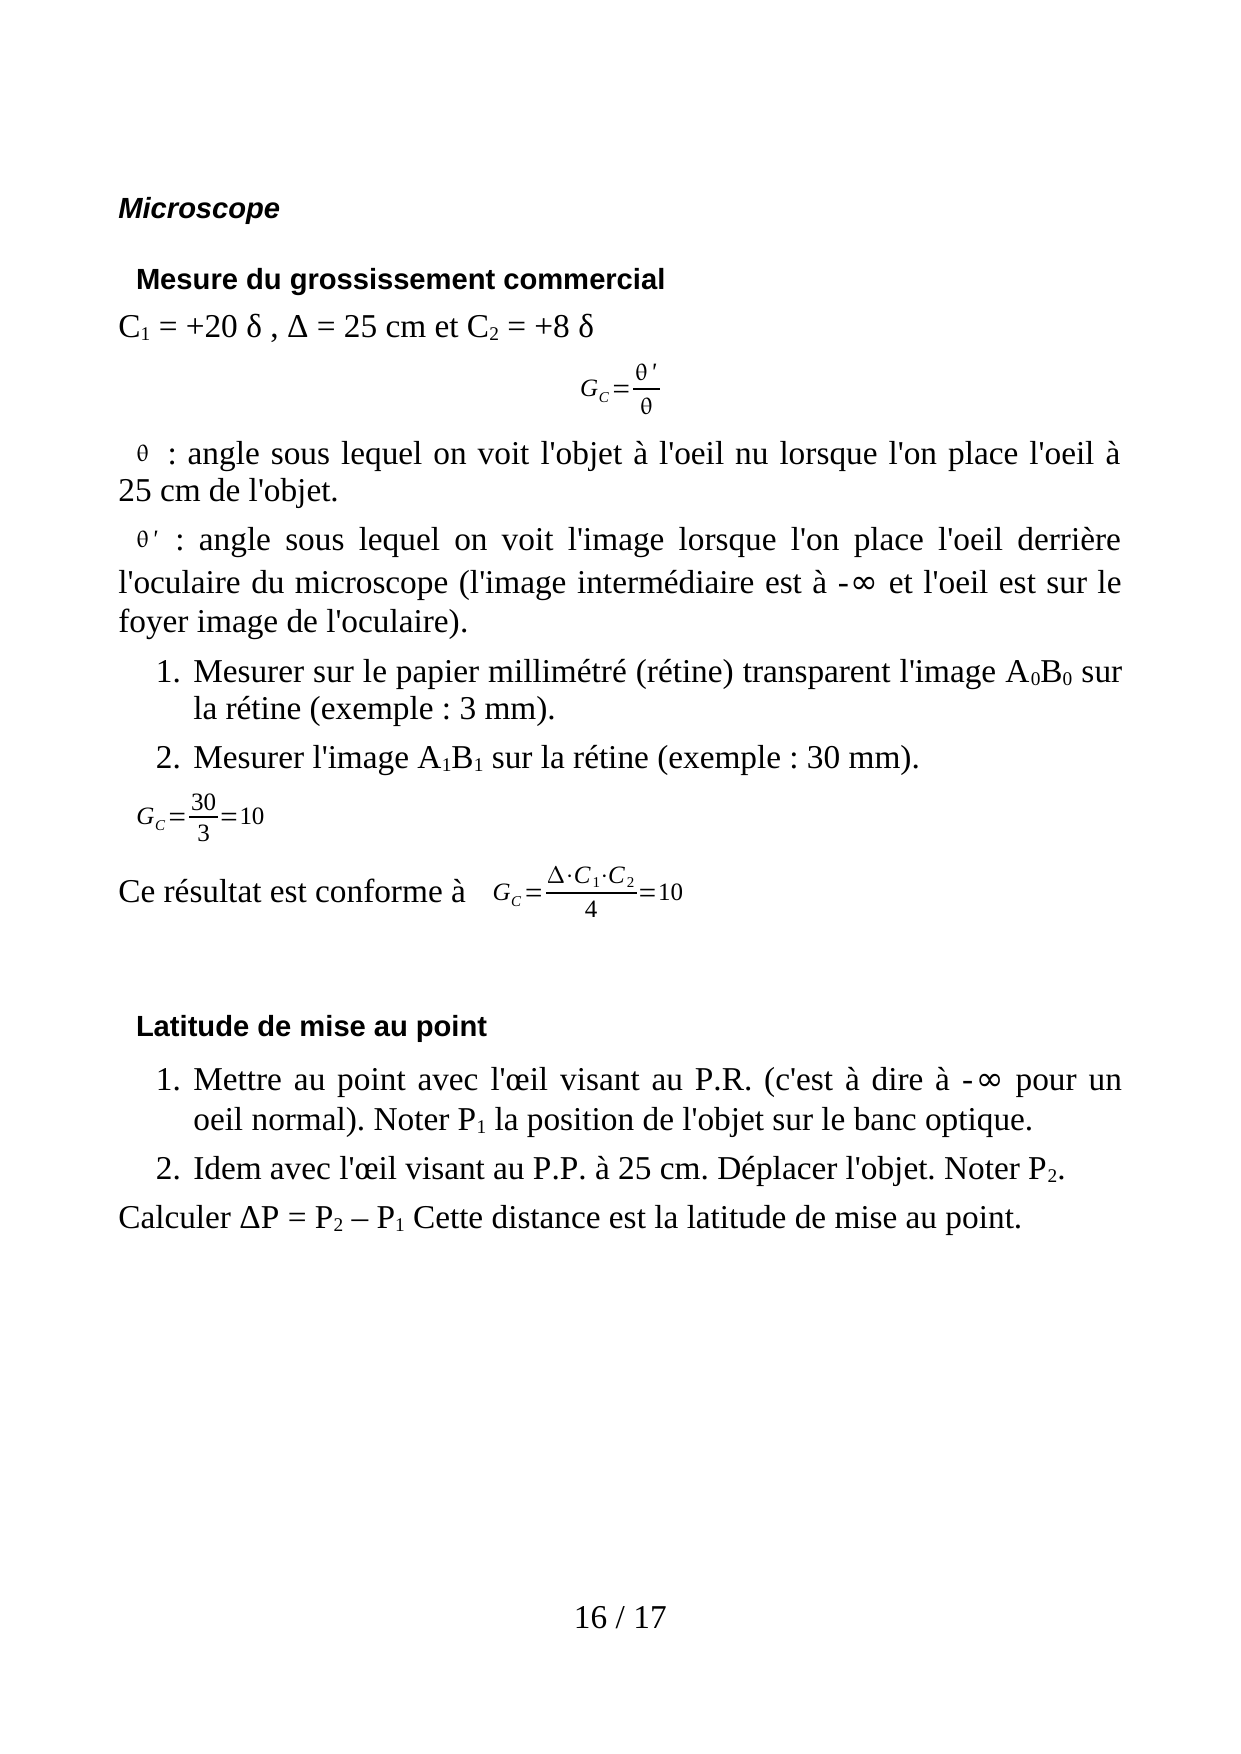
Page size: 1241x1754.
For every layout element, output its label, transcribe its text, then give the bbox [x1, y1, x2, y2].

list Idem avec l'œil visant au P.P. à 25 cm. Déplacer l'objet. Noter P2. [156, 1150, 1122, 1187]
text Ce résultat est conforme à [118, 859, 1122, 923]
text : angle sous lequel on voit l'image lorsque l'on place l'oeil derrière l'oculaire du microscope (l'image intermédiaire est à -∞ et l'oeil est sur le foyer image de l'oculaire). [118, 521, 1122, 640]
text C1 = +20 δ , Δ = 25 cm et C2 = +8 δ [118, 308, 1122, 344]
list Mesurer sur le papier millimétré (rétine) transparent l'image A0B0 sur la rétine (exemple : 3 mm). [156, 652, 1122, 726]
subtitle Microscope [118, 192, 1122, 225]
text : angle sous lequel on voit l'objet à l'oeil nu lorsque l'on place l'oeil à 25 cm de l'objet. [118, 434, 1122, 508]
subtitle Latitude de mise au point [136, 1010, 1122, 1042]
list Mettre au point avec l'œil visant au P.R. (c'est à dire à -∞ pour un oeil normal). Noter P1 la position de l'objet sur le banc optique. [156, 1055, 1122, 1137]
text Calculer ΔP = P2 – P1 Cette distance est la latitude de mise au point. [118, 1199, 1122, 1236]
list Mesurer l'image A1B1 sur la rétine (exemple : 30 mm). [156, 739, 1122, 776]
subtitle Mesure du grossissement commercial [136, 263, 1122, 295]
